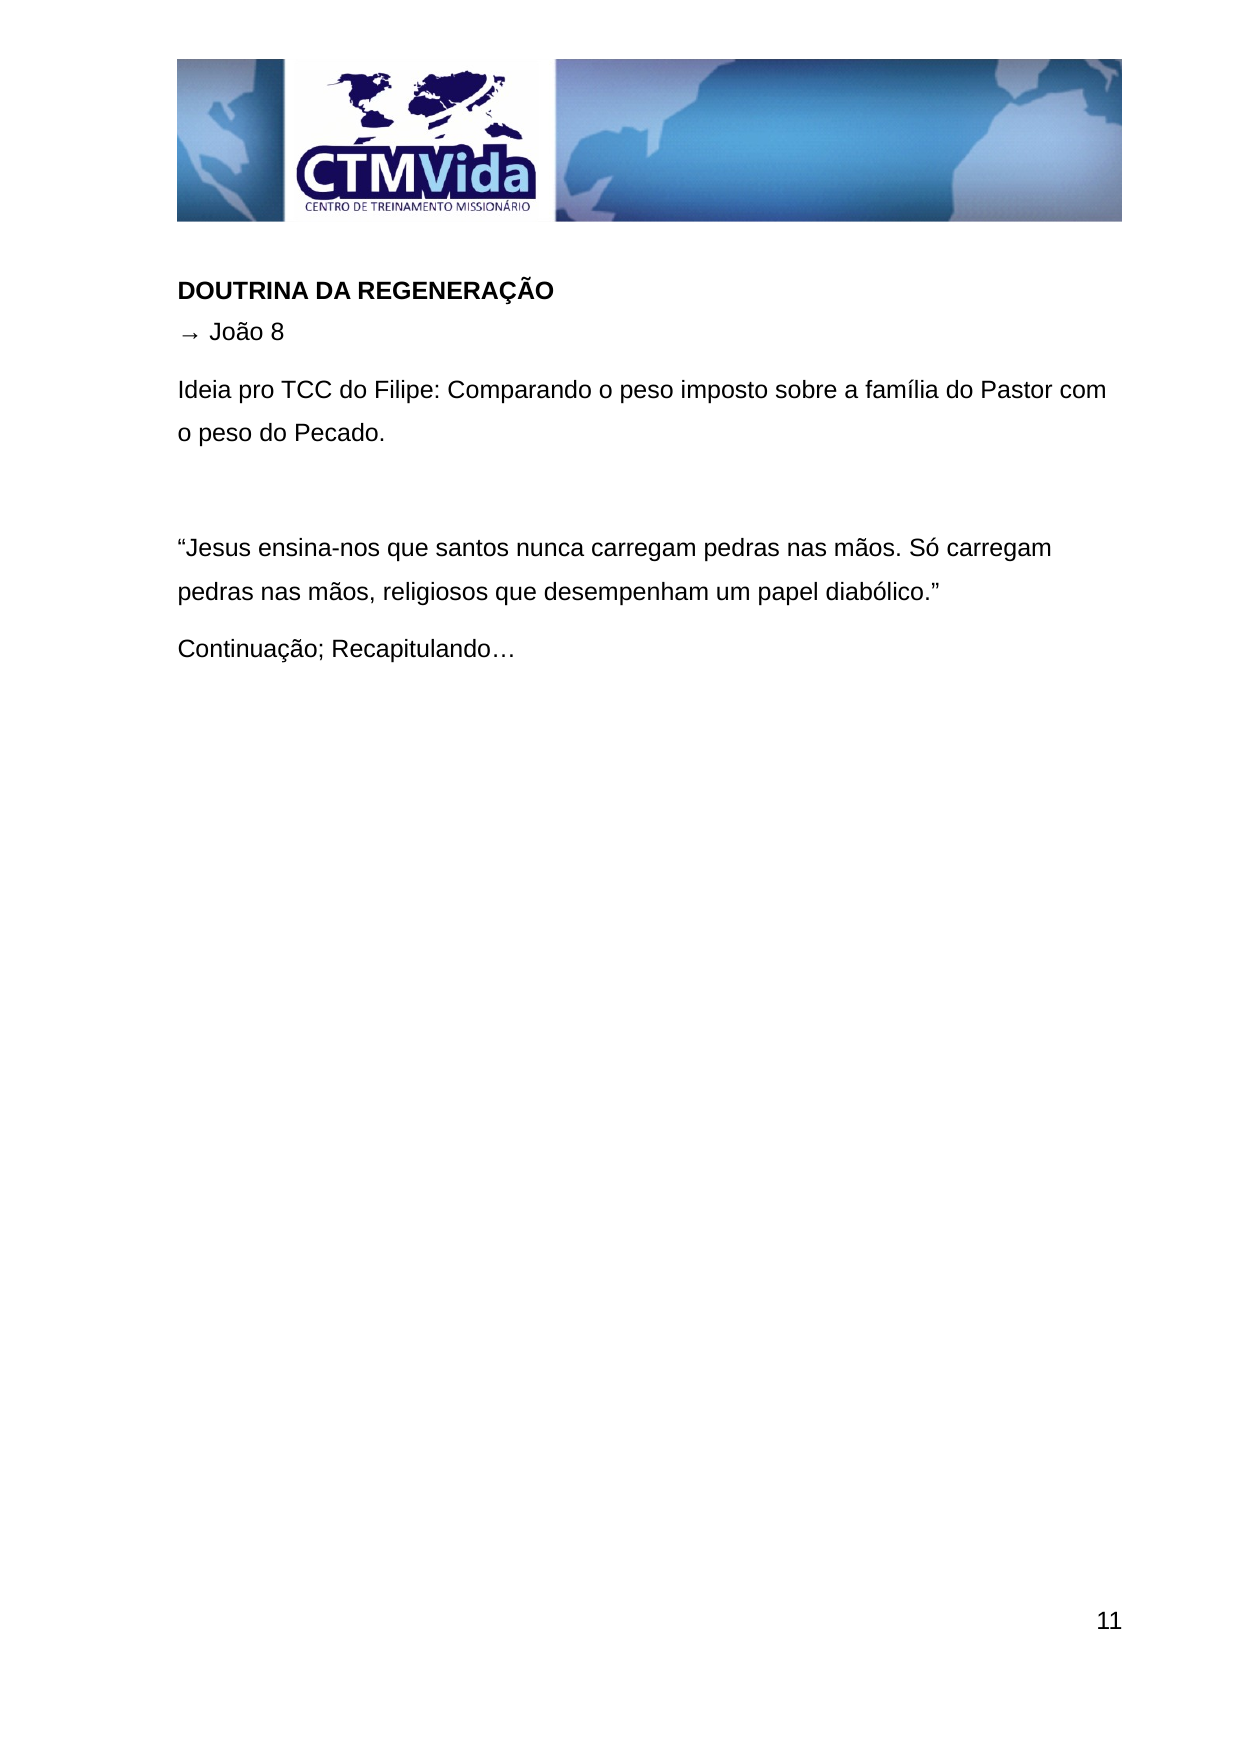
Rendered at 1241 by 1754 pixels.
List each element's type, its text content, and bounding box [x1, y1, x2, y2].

text Ideia pro TCC do Filipe: Comparando o peso imposto sobre a família do Pastor com o peso do Pecado. [177, 375, 1122, 447]
text “Jesus ensina-nos que santos nunca carregam pedras nas mãos. Só carregam pedras nas mãos, religiosos que desempenham um papel diabólico.” [177, 533, 1122, 605]
subtitle Doutrina da Regeneração [177, 276, 1122, 305]
text → João 8 [177, 317, 1122, 346]
text Continuação; Recapitulando… [177, 634, 1122, 663]
picture [177, 59, 1122, 222]
